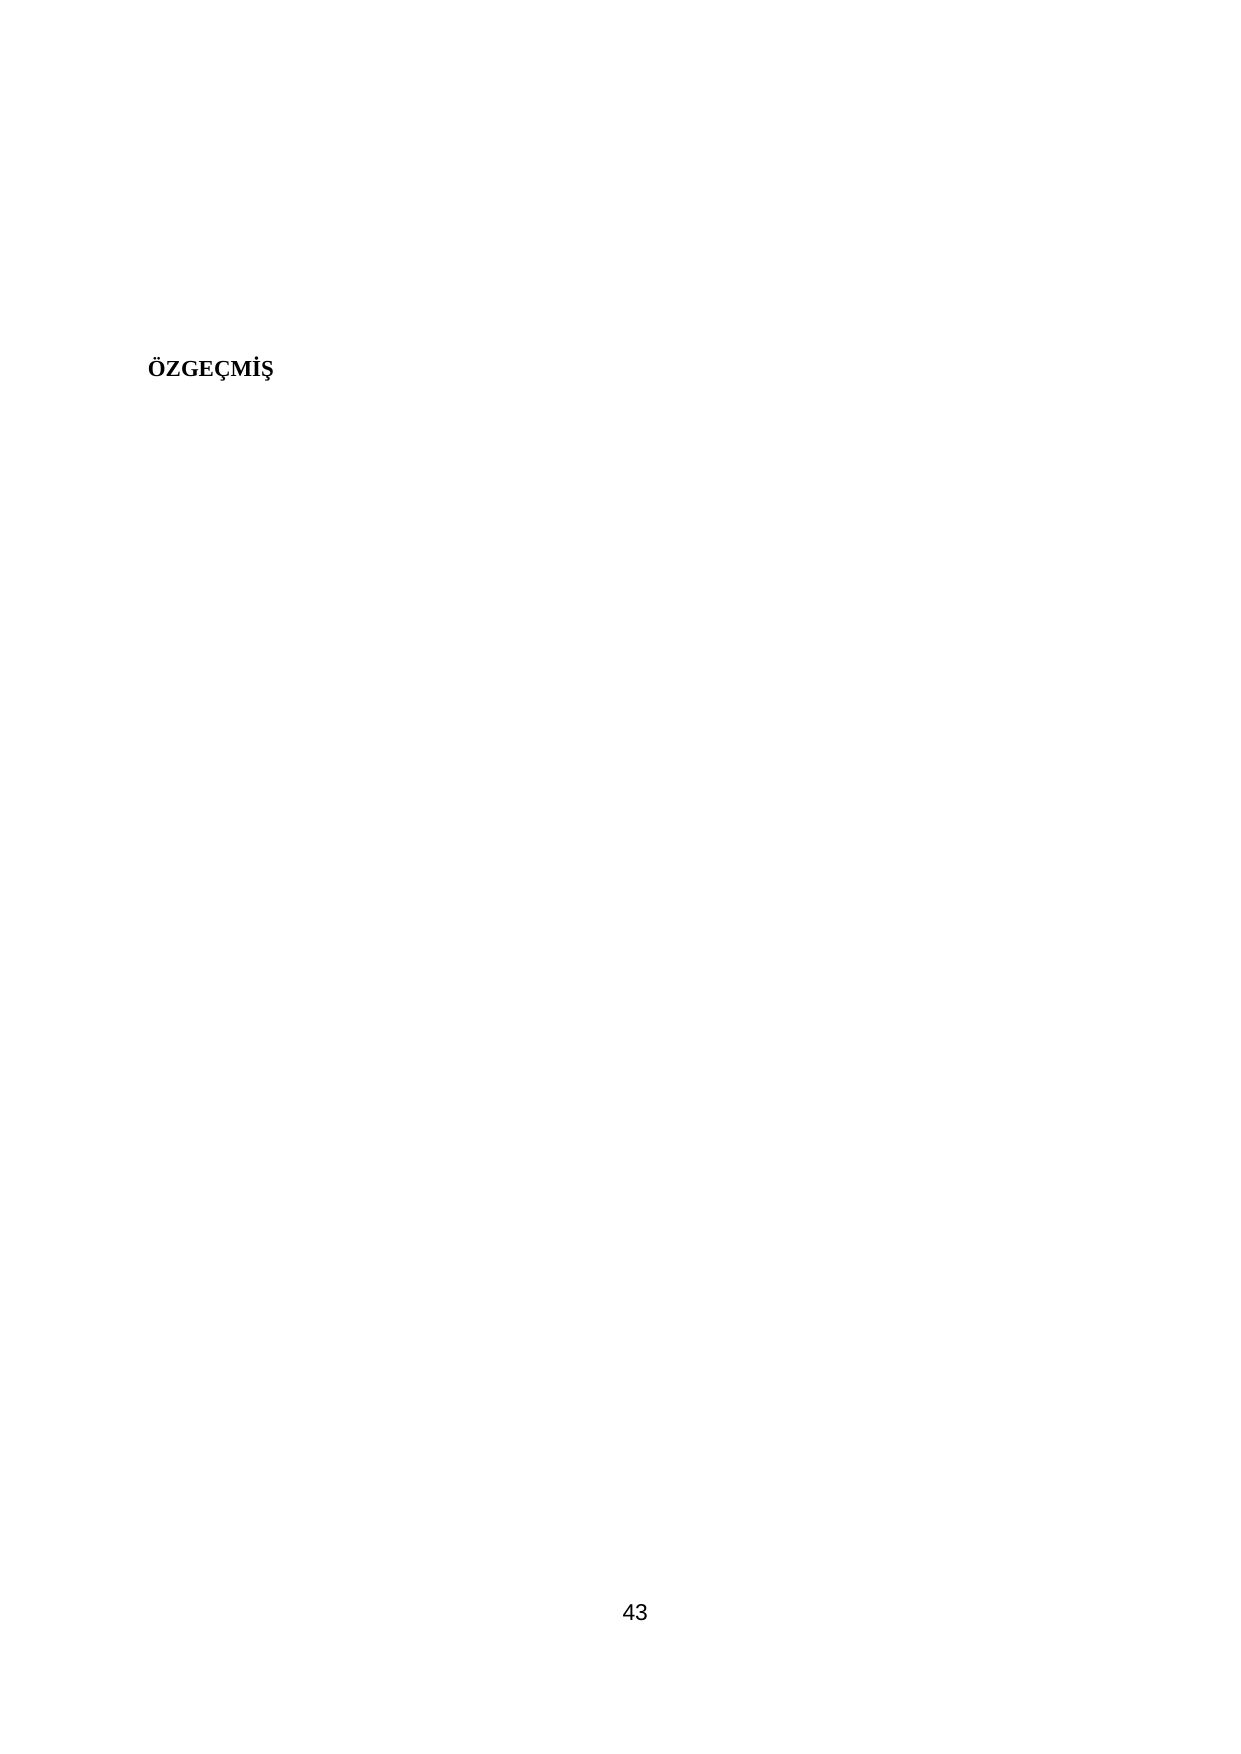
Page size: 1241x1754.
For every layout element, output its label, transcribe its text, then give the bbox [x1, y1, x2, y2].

text ÖZGEÇMİŞ [148, 355, 1122, 381]
